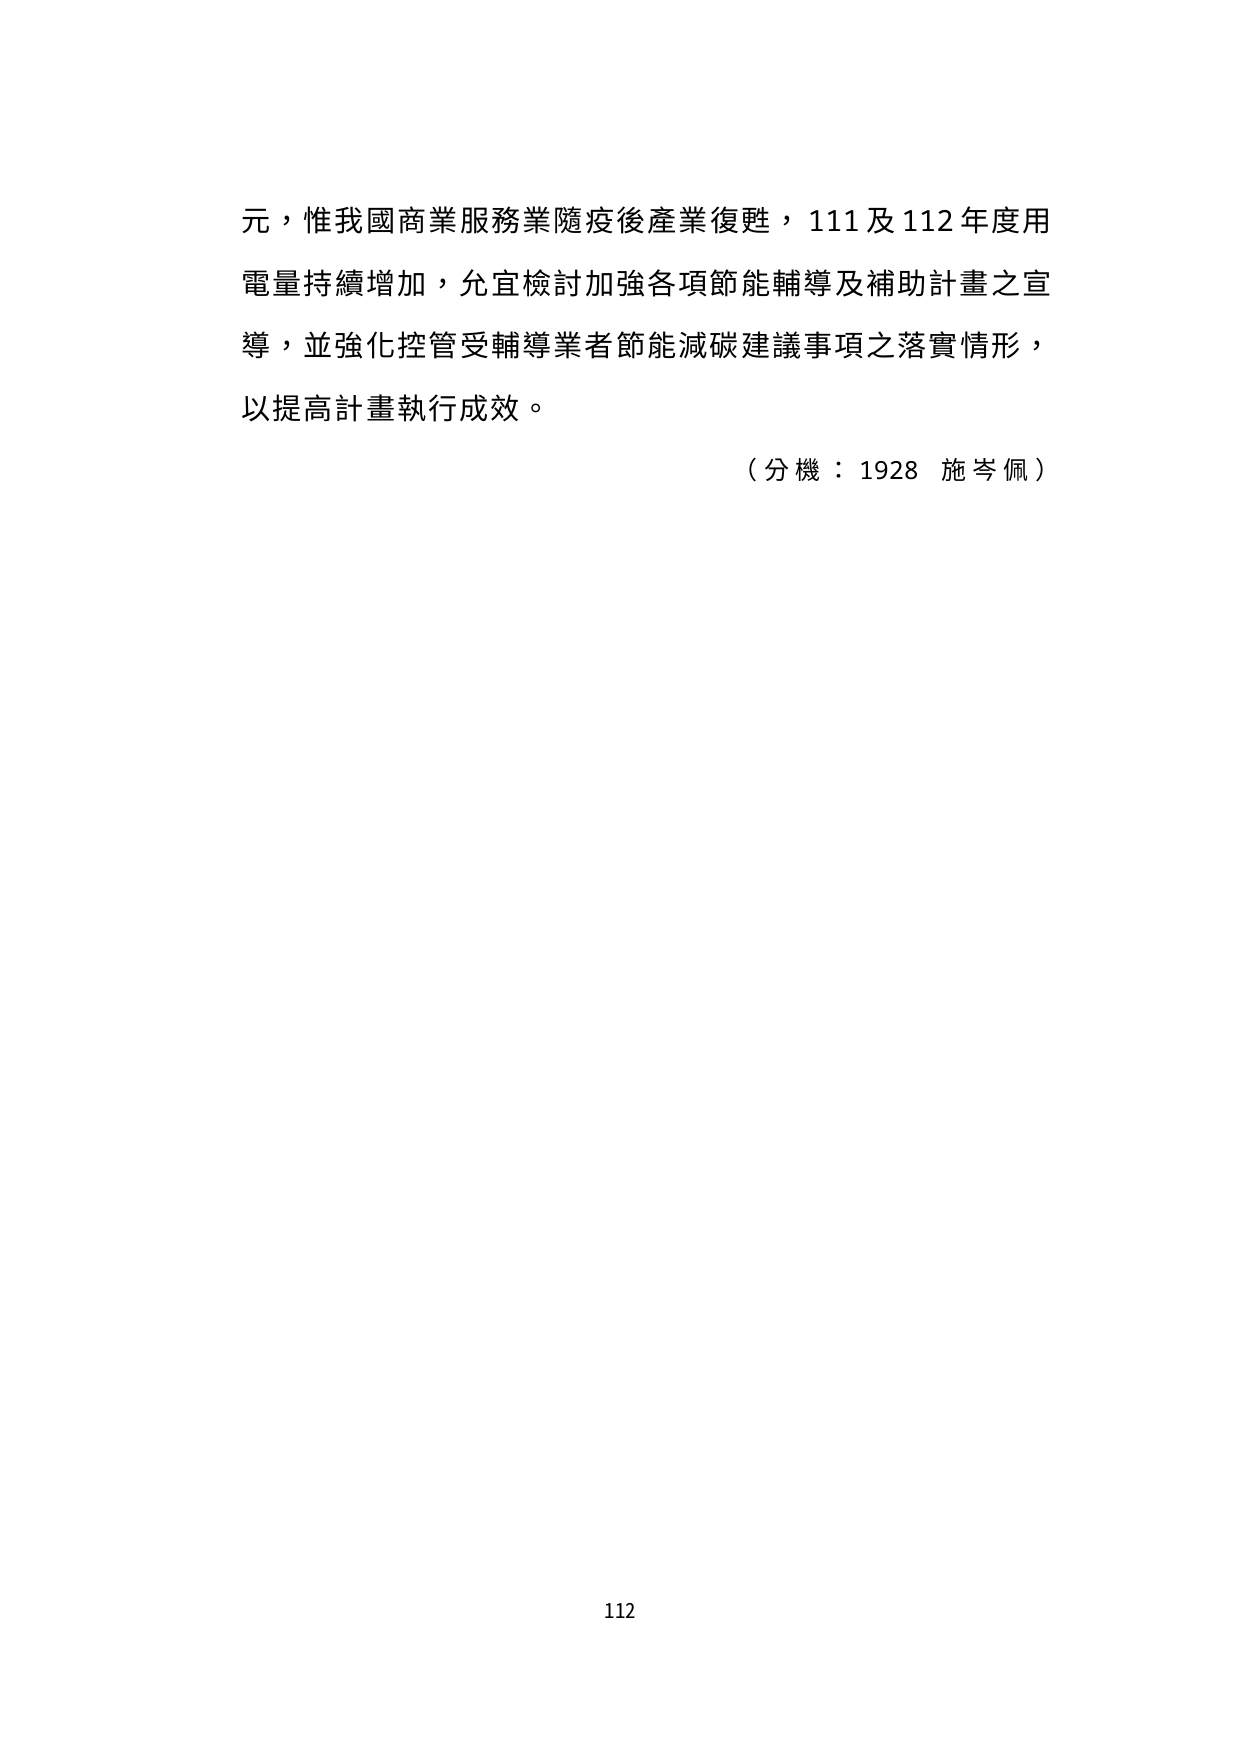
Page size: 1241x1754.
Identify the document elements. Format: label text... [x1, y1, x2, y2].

text （分機：1928 施岑佩） [177, 427, 1063, 490]
text 元，惟我國商業服務業隨疫後產業復甦，111及112年度用電量持續增加，允宜檢討加強各項節能輔導及補助計畫之宣導，並強化控管受輔導業者節能減碳建議事項之落實情形，以提高計畫執行成效。 [236, 177, 1063, 427]
